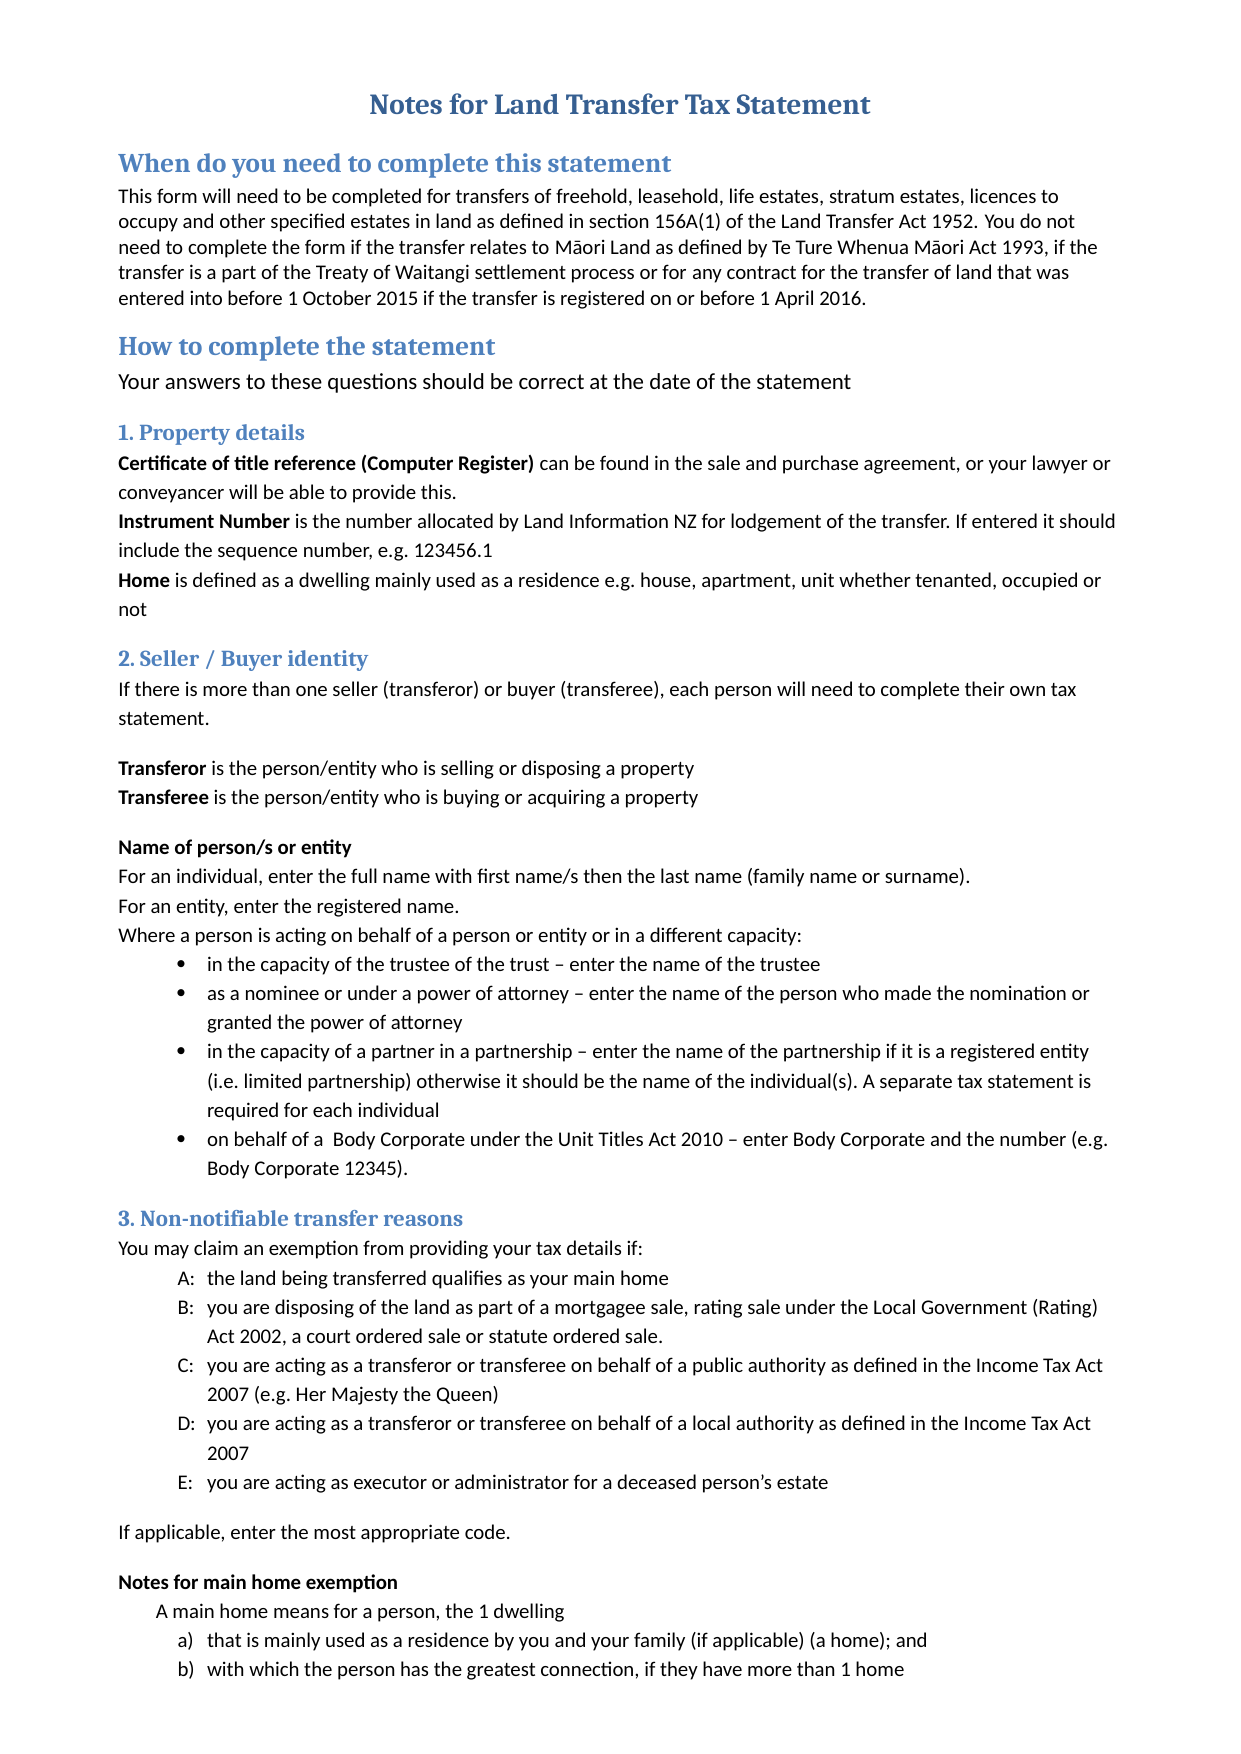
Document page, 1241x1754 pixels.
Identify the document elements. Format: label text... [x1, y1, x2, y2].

text Transferor is the person/entity who is selling or disposing a property Transferee is the person/entity who is buying or acquiring a property [118, 755, 1122, 810]
text A: the land being transferred qualifies as your main home [177, 1265, 1122, 1290]
list on behalf of a Body Corporate under the Unit Titles Act 2010 – enter Body Corporate and the number (e.g. Body Corporate 12345). [177, 1126, 1122, 1181]
text B: you are disposing of the land as part of a mortgagee sale, rating sale under the Local Government (Rating) Act 2002, a court ordered sale or statute ordered sale. [177, 1294, 1122, 1348]
text This form will need to be completed for transfers of freehold, leasehold, life estates, stratum estates, licences to occupy and other specified estates in land as defined in section 156A(1) of the Land Transfer Act 1952. You do not need to complete the form if the transfer relates to Māori Land as defined by Te Ture Whenua Māori Act 1993, if the transfer is a part of the Treaty of Waitangi settlement process or for any contract for the transfer of land that was entered into before 1 October 2015 if the transfer is registered on or before 1 April 2016. [118, 183, 1122, 310]
text If applicable, enter the most appropriate code. [118, 1519, 1122, 1544]
list that is mainly used as a residence by you and your family (if applicable) (a home); and [177, 1627, 1122, 1653]
text E: you are acting as executor or administrator for a deceased person’s estate [177, 1469, 1122, 1494]
text If there is more than one seller (transferor) or buyer (transferee), each person will need to complete their own tax statement. [118, 676, 1122, 731]
list with which the person has the greatest connection, if they have more than 1 home [177, 1656, 1122, 1682]
list in the capacity of a partner in a partnership – enter the name of the partnership if it is a registered entity (i.e. limited partnership) otherwise it should be the name of the individual(s). A separate tax statement is required for each individual [177, 1039, 1122, 1122]
subtitle 3. Non-notifiable transfer reasons [118, 1205, 1122, 1232]
text Notes for main home exemption [118, 1569, 1122, 1594]
subtitle Notes for Land Transfer Tax Statement [118, 88, 1122, 122]
text You may claim an exemption from providing your tax details if: [118, 1236, 1122, 1261]
text C: you are acting as a transferor or transferee on behalf of a public authority as defined in the Income Tax Act 2007 (e.g. Her Majesty the Queen) [177, 1352, 1122, 1407]
text Your answers to these questions should be correct at the date of the statement [118, 367, 1122, 395]
subtitle When do you need to complete this statement [118, 148, 1122, 179]
text Certificate of title reference (Computer Register) can be found in the sale and purchase agreement, or your lawyer or conveyancer will be able to provide this. Instrument Number is the number allocated by Land Information NZ for lodgement of the transfer. If entered it should include the sequence number, e.g. 123456.1 Home is defined as a dwelling mainly used as a residence e.g. house, apartment, unit whether tenanted, occupied or not [118, 450, 1122, 621]
subtitle How to complete the statement [118, 331, 1122, 362]
text A main home means for a person, the 1 dwelling [156, 1598, 1122, 1623]
list as a nominee or under a power of attorney – enter the name of the person who made the nomination or granted the power of attorney [177, 980, 1122, 1035]
list in the capacity of the trustee of the trust – enter the name of the trustee [177, 951, 1122, 977]
text D: you are acting as a transferor or transferee on behalf of a local authority as defined in the Income Tax Act 2007 [177, 1411, 1122, 1465]
text Name of person/s or entity For an individual, enter the full name with first name/s then the last name (family name or surname). For an entity, enter the registered name. Where a person is acting on behalf of a person or entity or in a different capacity: [118, 834, 1122, 947]
subtitle 1. Property details [118, 420, 1122, 446]
subtitle 2. Seller / Buyer identity [118, 646, 1122, 672]
